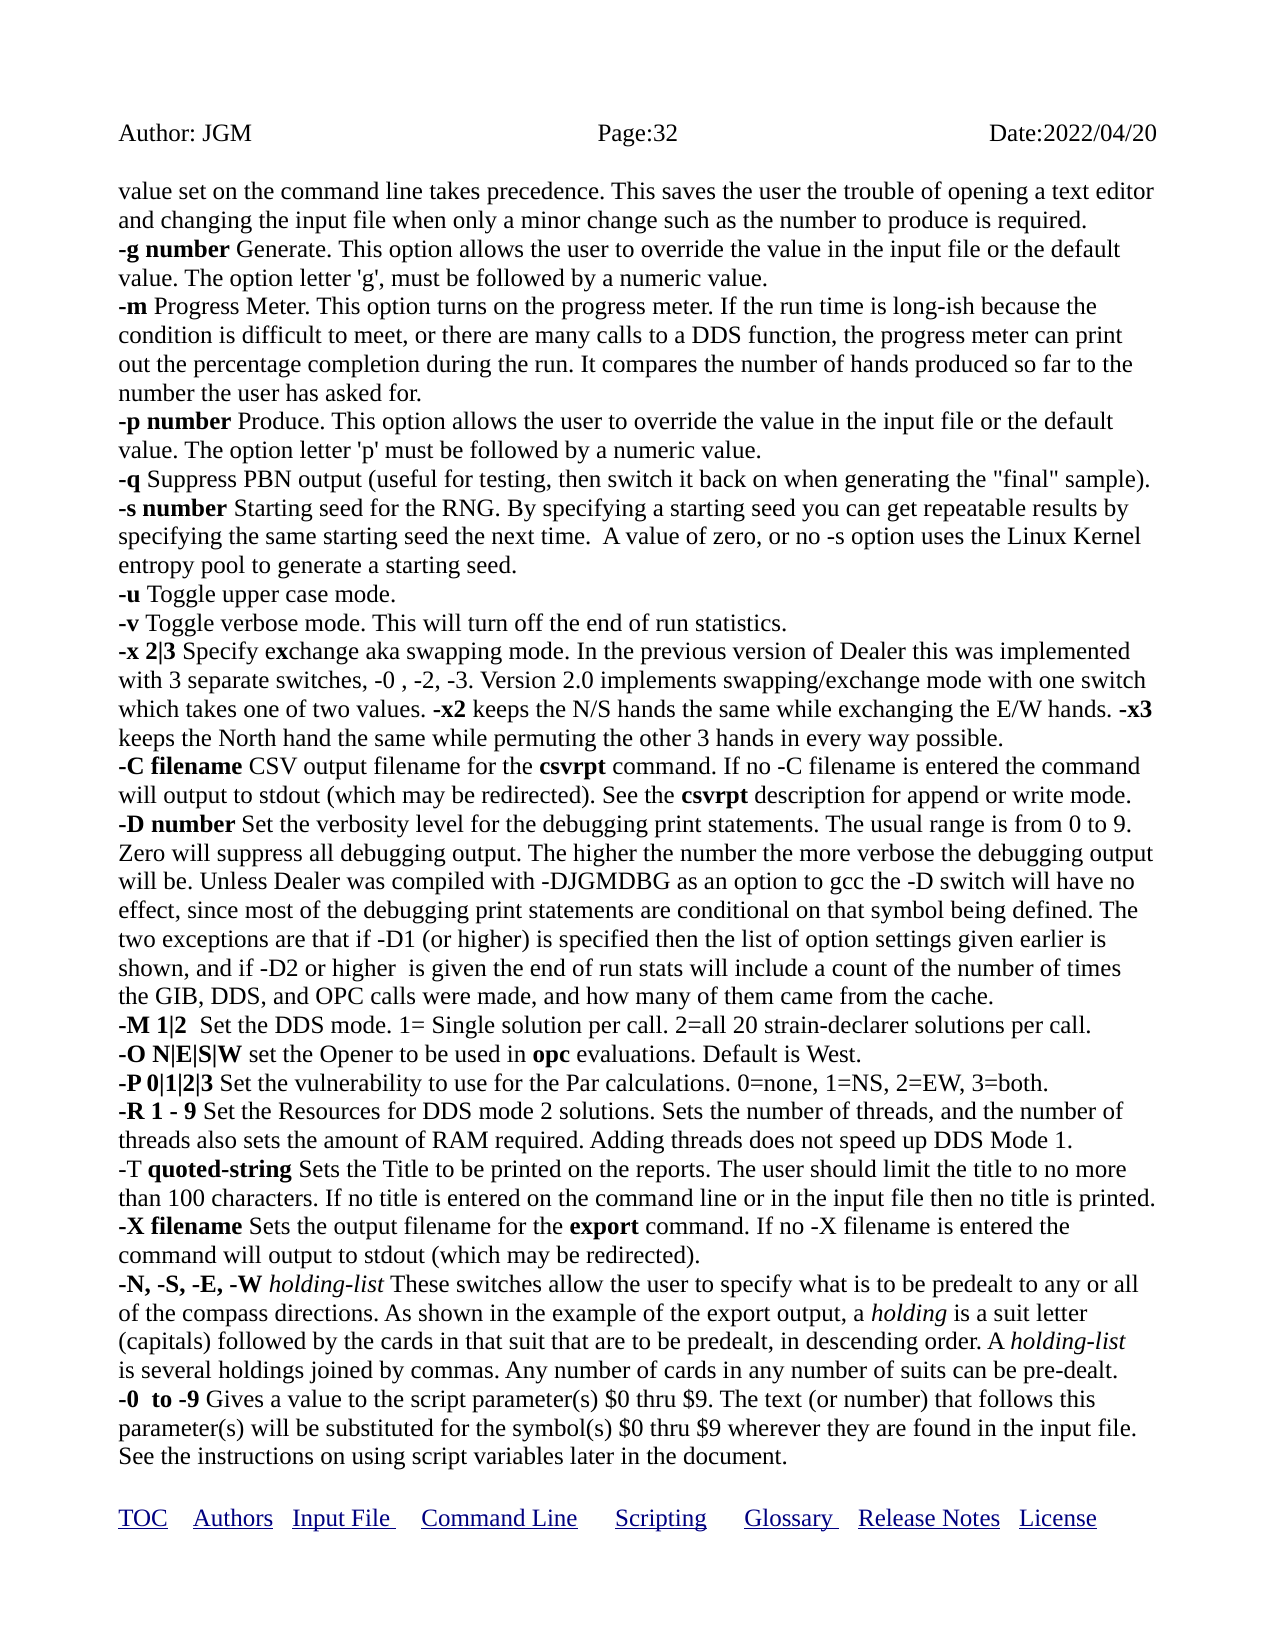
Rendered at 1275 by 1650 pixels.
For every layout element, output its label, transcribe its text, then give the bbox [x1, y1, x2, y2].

text -O N|E|S|W set the Opener to be used in opc evaluations. Default is West. [118, 1039, 1157, 1068]
text -x 2|3 Specify exchange aka swapping mode. In the previous version of Dealer this was implemented with 3 separate switches, -0 , -2, -3. Version 2.0 implements swapping/exchange mode with one switch which takes one of two values. -x2 keeps the N/S hands the same while exchanging the E/W hands. -x3 keeps the North hand the same while permuting the other 3 hands in every way possible. [118, 636, 1157, 751]
text -C filename CSV output filename for the csvrpt command. If no -C filename is entered the command will output to stdout (which may be redirected). See the csvrpt description for append or write mode. [118, 751, 1157, 809]
text -p number Produce. This option allows the user to override the value in the input file or the default value. The option letter 'p' must be followed by a numeric value. [118, 406, 1157, 464]
text -T quoted-string Sets the Title to be printed on the reports. The user should limit the title to no more than 100 characters. If no title is entered on the command line or in the input file then no title is printed. [118, 1154, 1157, 1211]
text -M 1|2 Set the DDS mode. 1= Single solution per call. 2=all 20 strain-declarer solutions per call. [118, 1010, 1157, 1039]
text -N, -S, -E, -W holding-list These switches allow the user to specify what is to be predealt to any or all of the compass directions. As shown in the example of the export output, a holding is a suit letter (capitals) followed by the cards in that suit that are to be predealt, in descending order. A holding-list [118, 1269, 1157, 1355]
text -q Suppress PBN output (useful for testing, then switch it back on when generating the "final" sample). [118, 464, 1157, 493]
text -g number Generate. This option allows the user to override the value in the input file or the default value. The option letter 'g', must be followed by a numeric value. [118, 234, 1157, 291]
text is several holdings joined by commas. Any number of cards in any number of suits can be pre-dealt. [118, 1355, 1157, 1384]
text -0 to -9 Gives a value to the script parameter(s) $0 thru $9. The text (or number) that follows this parameter(s) will be substituted for the symbol(s) $0 thru $9 wherever they are found in the input file. See the instructions on using script variables later in the document. [118, 1384, 1157, 1470]
text -X filename Sets the output filename for the export command. If no -X filename is entered the command will output to stdout (which may be redirected). [118, 1211, 1157, 1269]
text -D number Set the verbosity level for the debugging print statements. The usual range is from 0 to 9. Zero will suppress all debugging output. The higher the number the more verbose the debugging output will be. Unless Dealer was compiled with -DJGMDBG as an option to gcc the -D switch will have no effect, since most of the debugging print statements are conditional on that symbol being defined. The two exceptions are that if -D1 (or higher) is specified then the list of option settings given earlier is shown, and if -D2 or higher is given the end of run stats will include a count of the number of times the GIB, DDS, and OPC calls were made, and how many of them came from the cache. [118, 809, 1157, 1010]
text -s number Starting seed for the RNG. By specifying a starting seed you can get repeatable results by specifying the same starting seed the next time. A value of zero, or no -s option uses the Linux Kernel entropy pool to generate a starting seed. [118, 493, 1157, 579]
text value set on the command line takes precedence. This saves the user the trouble of opening a text editor and changing the input file when only a minor change such as the number to produce is required. [118, 176, 1157, 234]
text -P 0|1|2|3 Set the vulnerability to use for the Par calculations. 0=none, 1=NS, 2=EW, 3=both. [118, 1068, 1157, 1096]
text -v Toggle verbose mode. This will turn off the end of run statistics. [118, 608, 1157, 636]
text -m Progress Meter. This option turns on the progress meter. If the run time is long-ish because the condition is difficult to meet, or there are many calls to a DDS function, the progress meter can print out the percentage completion during the run. It compares the number of hands produced so far to the number the user has asked for. [118, 291, 1157, 406]
text -R 1 - 9 Set the Resources for DDS mode 2 solutions. Sets the number of threads, and the number of threads also sets the amount of RAM required. Adding threads does not speed up DDS Mode 1. [118, 1096, 1157, 1154]
text -u Toggle upper case mode. [118, 579, 1157, 608]
